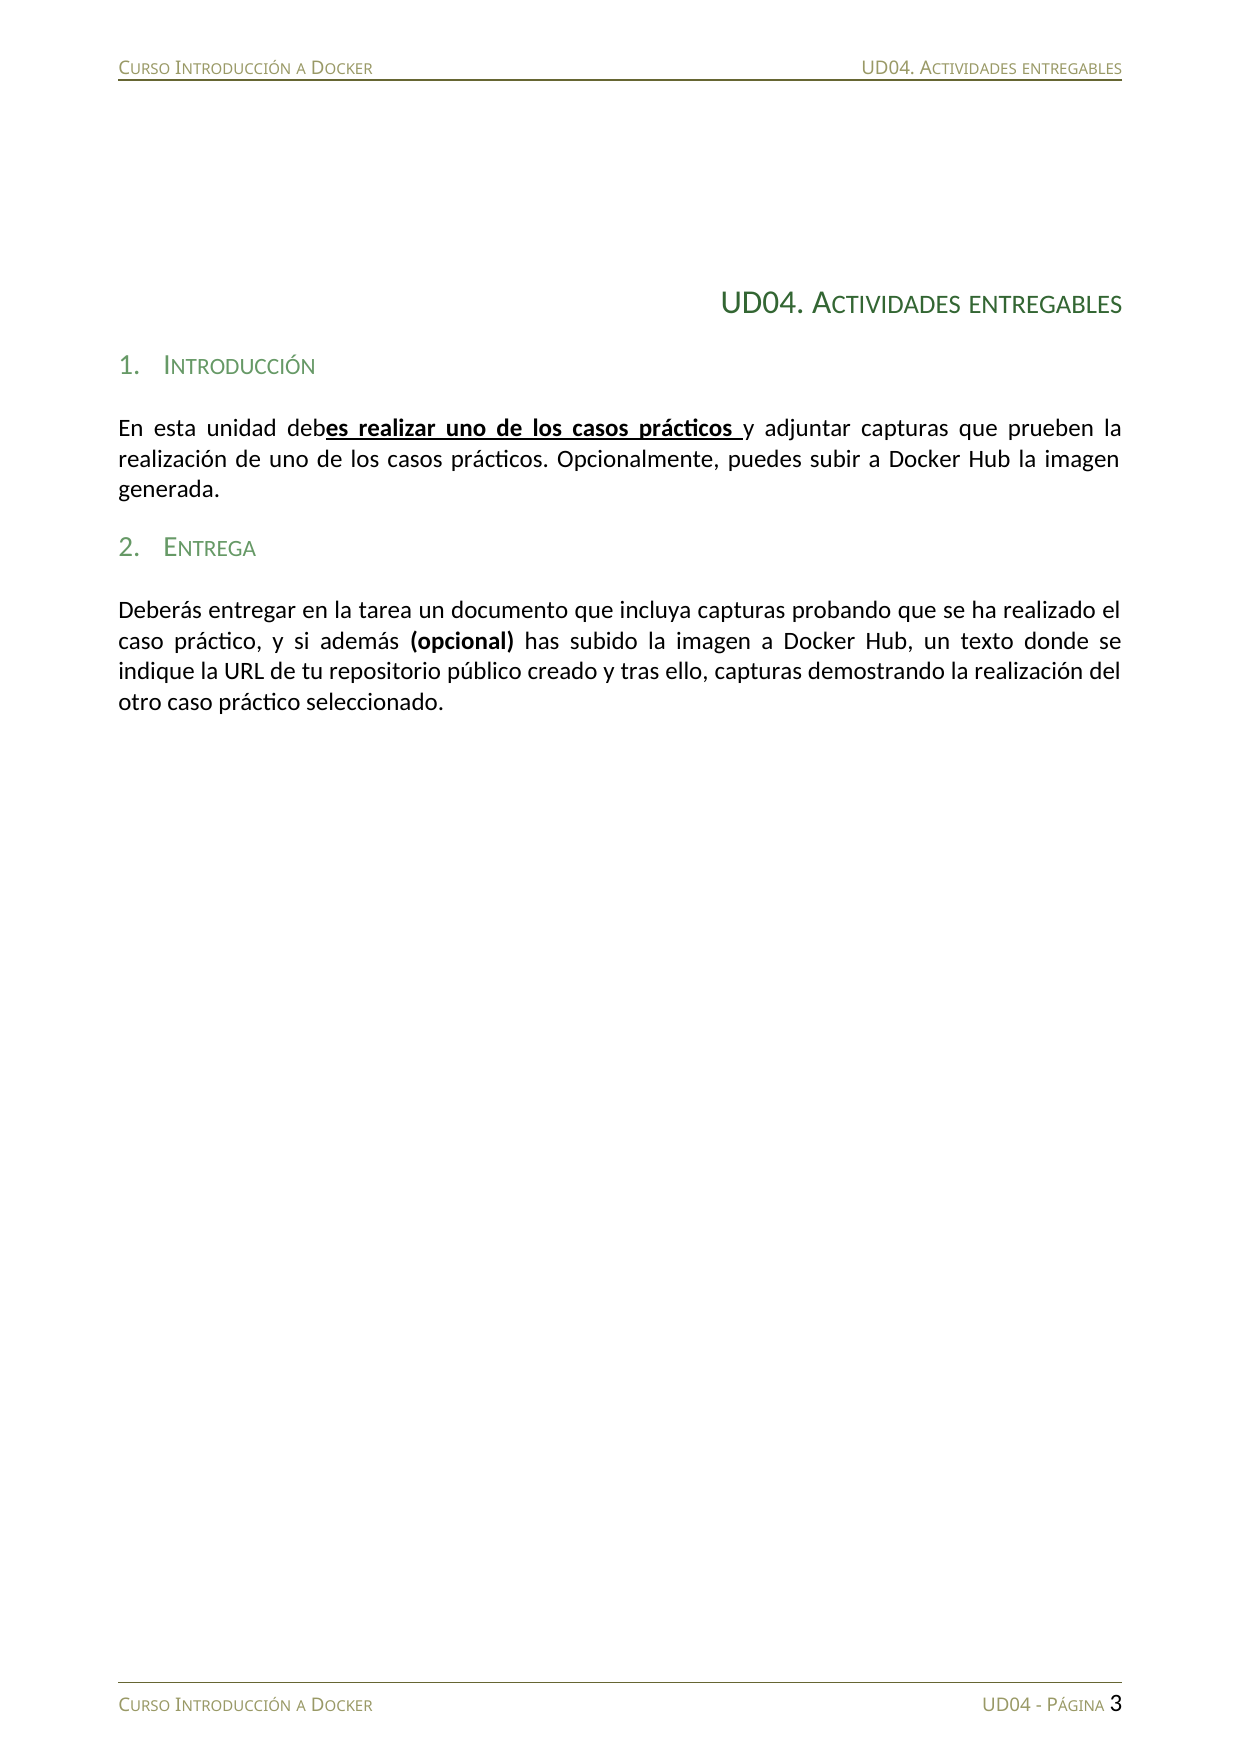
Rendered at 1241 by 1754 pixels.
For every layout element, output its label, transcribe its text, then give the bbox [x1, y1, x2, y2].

text Deberás entregar en la tarea un documento que incluya capturas probando que se ha realizado el caso práctico, y si además (opcional) has subido la imagen a Docker Hub, un texto donde se indique la URL de tu repositorio público creado y tras ello, capturas demostrando la realización del otro caso práctico seleccionado. [118, 594, 1122, 716]
text UD04. Actividades entregables [118, 281, 1122, 322]
subtitle Entrega [118, 528, 1122, 564]
text En esta unidad debes realizar uno de los casos prácticos y adjuntar capturas que prueben la realización de uno de los casos prácticos. Opcionalmente, puedes subir a Docker Hub la imagen generada. [118, 412, 1122, 504]
subtitle Introducción [118, 346, 1122, 382]
